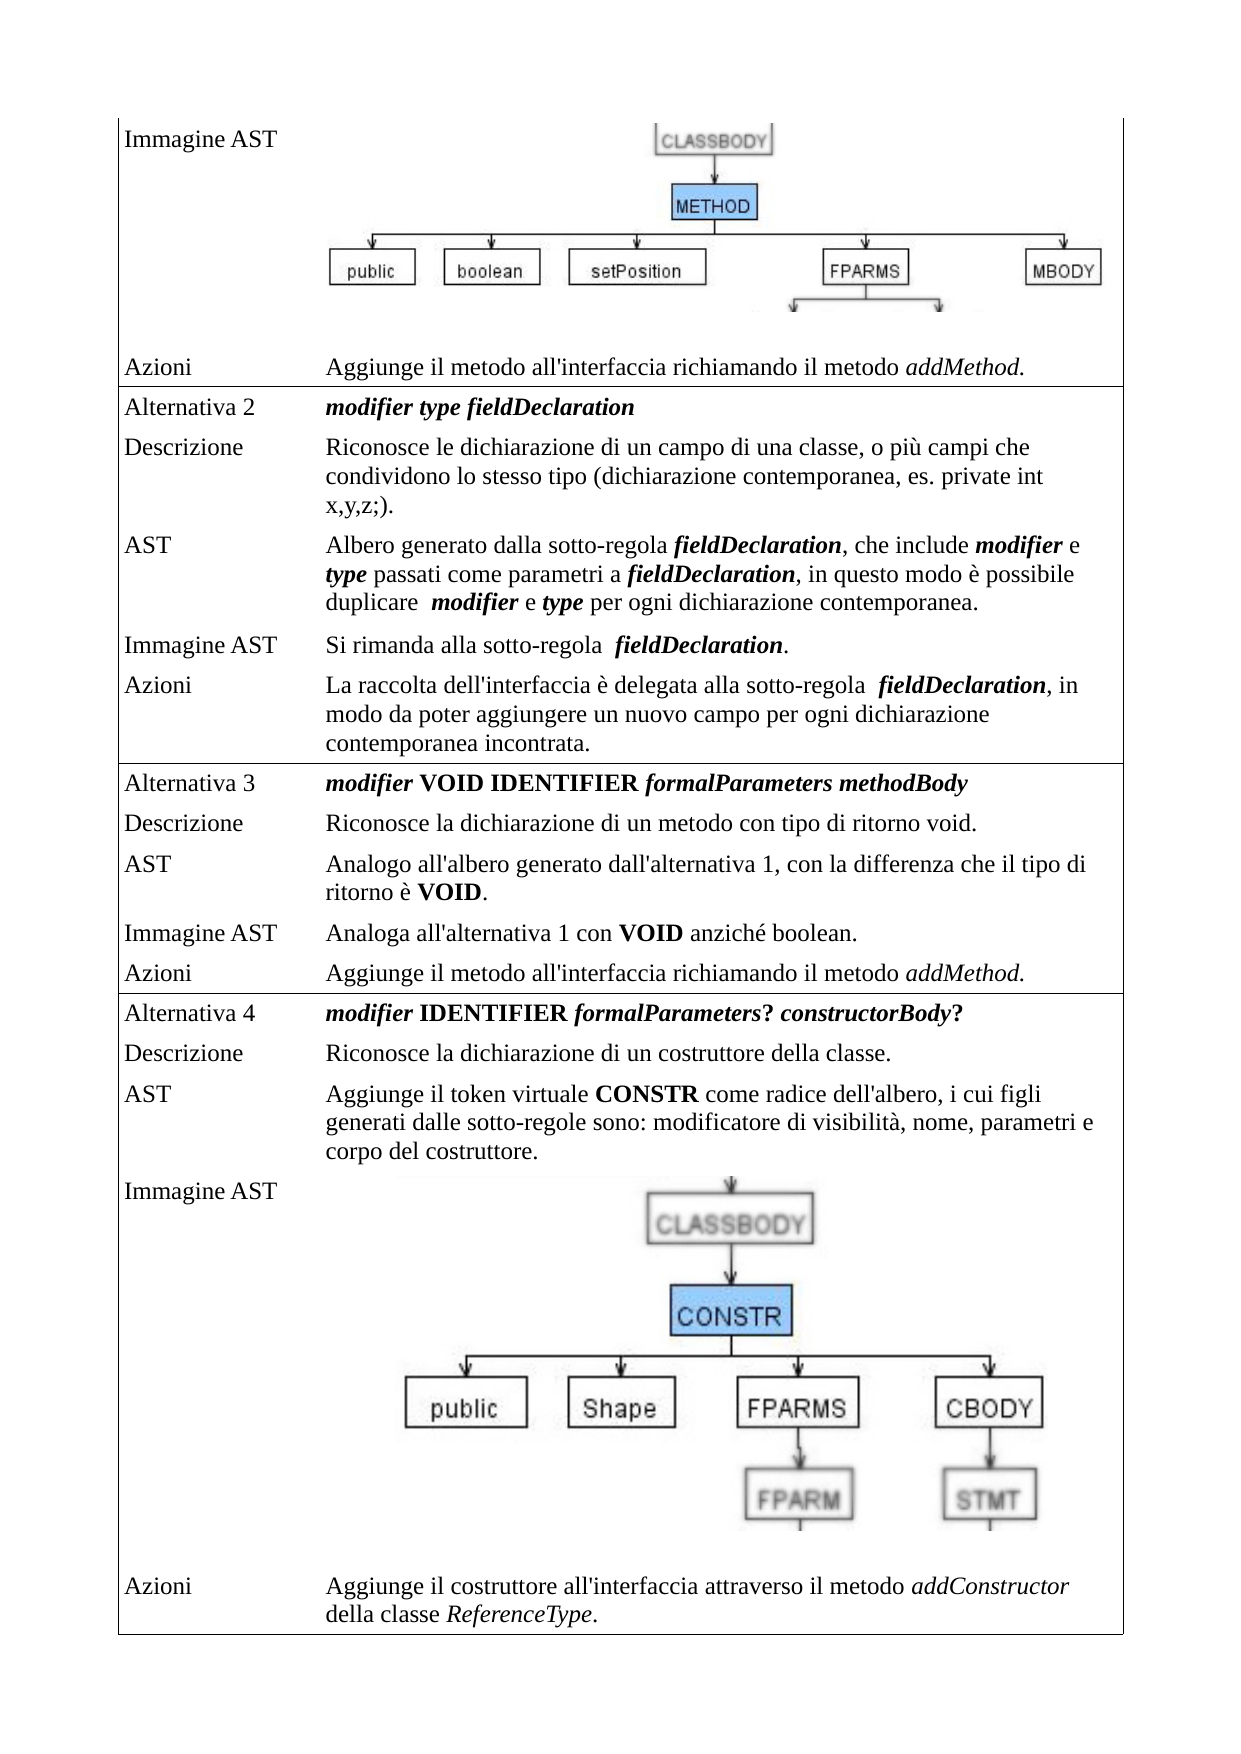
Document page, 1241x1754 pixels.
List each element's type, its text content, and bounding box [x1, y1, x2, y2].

table_cell Alternativa 2 [119, 387, 320, 426]
table_cell Descrizione [119, 1033, 320, 1073]
table_cell Si rimanda alla sotto-regola fieldDeclaration. [320, 625, 1123, 665]
table_cell Immagine AST [119, 118, 320, 346]
table_cell Immagine AST [119, 1171, 320, 1565]
table_cell Riconosce le dichiarazione di un campo di una classe, o più campi che condividono lo stesso tipo (dichiarazione contemporanea, es. private int x,y,z;). [320, 426, 1123, 524]
table_cell Immagine AST [119, 625, 320, 665]
table_cell Albero generato dalla sotto-regola fieldDeclaration, che include modifier e type passati come parametri a fieldDeclaration, in questo modo è possibile duplicare modifier e type per ogni dichiarazione contemporanea. [320, 524, 1123, 624]
table_cell Alternativa 4 [119, 994, 320, 1033]
picture [325, 123, 1118, 312]
table_cell AST [119, 1073, 320, 1171]
table_cell Aggiunge il metodo all'interfaccia richiamando il metodo addMethod. [320, 346, 1123, 386]
table_cell Immagine AST [119, 912, 320, 952]
picture [395, 1176, 1048, 1531]
table_cell AST [119, 843, 320, 912]
table_cell Aggiunge il metodo all'interfaccia richiamando il metodo addMethod. [320, 952, 1123, 992]
table_cell Analoga all'alternativa 1 con VOID anziché boolean. [320, 912, 1123, 952]
table_cell modifier type fieldDeclaration [320, 387, 1123, 426]
table_cell Azioni [119, 1565, 320, 1634]
table_cell Aggiunge il token virtuale CONSTR come radice dell'albero, i cui figli generati dalle sotto-regole sono: modificatore di visibilità, nome, parametri e corpo del costruttore. [320, 1073, 1123, 1171]
table_cell modifier VOID IDENTIFIER formalParameters methodBody [320, 764, 1123, 803]
table_cell modifier IDENTIFIER formalParameters? constructorBody? [320, 994, 1123, 1033]
table_cell Analogo all'albero generato dall'alternativa 1, con la differenza che il tipo di ritorno è VOID. [320, 843, 1123, 912]
table_cell Descrizione [119, 426, 320, 524]
table_cell Azioni [119, 665, 320, 762]
table_cell [320, 118, 1123, 346]
table_cell Alternativa 3 [119, 764, 320, 803]
table_cell AST [119, 524, 320, 624]
table_cell Azioni [119, 346, 320, 386]
table_cell Azioni [119, 952, 320, 992]
table_cell La raccolta dell'interfaccia è delegata alla sotto-regola fieldDeclaration, in modo da poter aggiungere un nuovo campo per ogni dichiarazione contemporanea incontrata. [320, 665, 1123, 762]
table_cell Descrizione [119, 803, 320, 843]
table_cell Aggiunge il costruttore all'interfaccia attraverso il metodo addConstructor della classe ReferenceType. [320, 1565, 1123, 1634]
table_cell Riconosce la dichiarazione di un metodo con tipo di ritorno void. [320, 803, 1123, 843]
table_cell Riconosce la dichiarazione di un costruttore della classe. [320, 1033, 1123, 1073]
table_cell [320, 1171, 1123, 1565]
